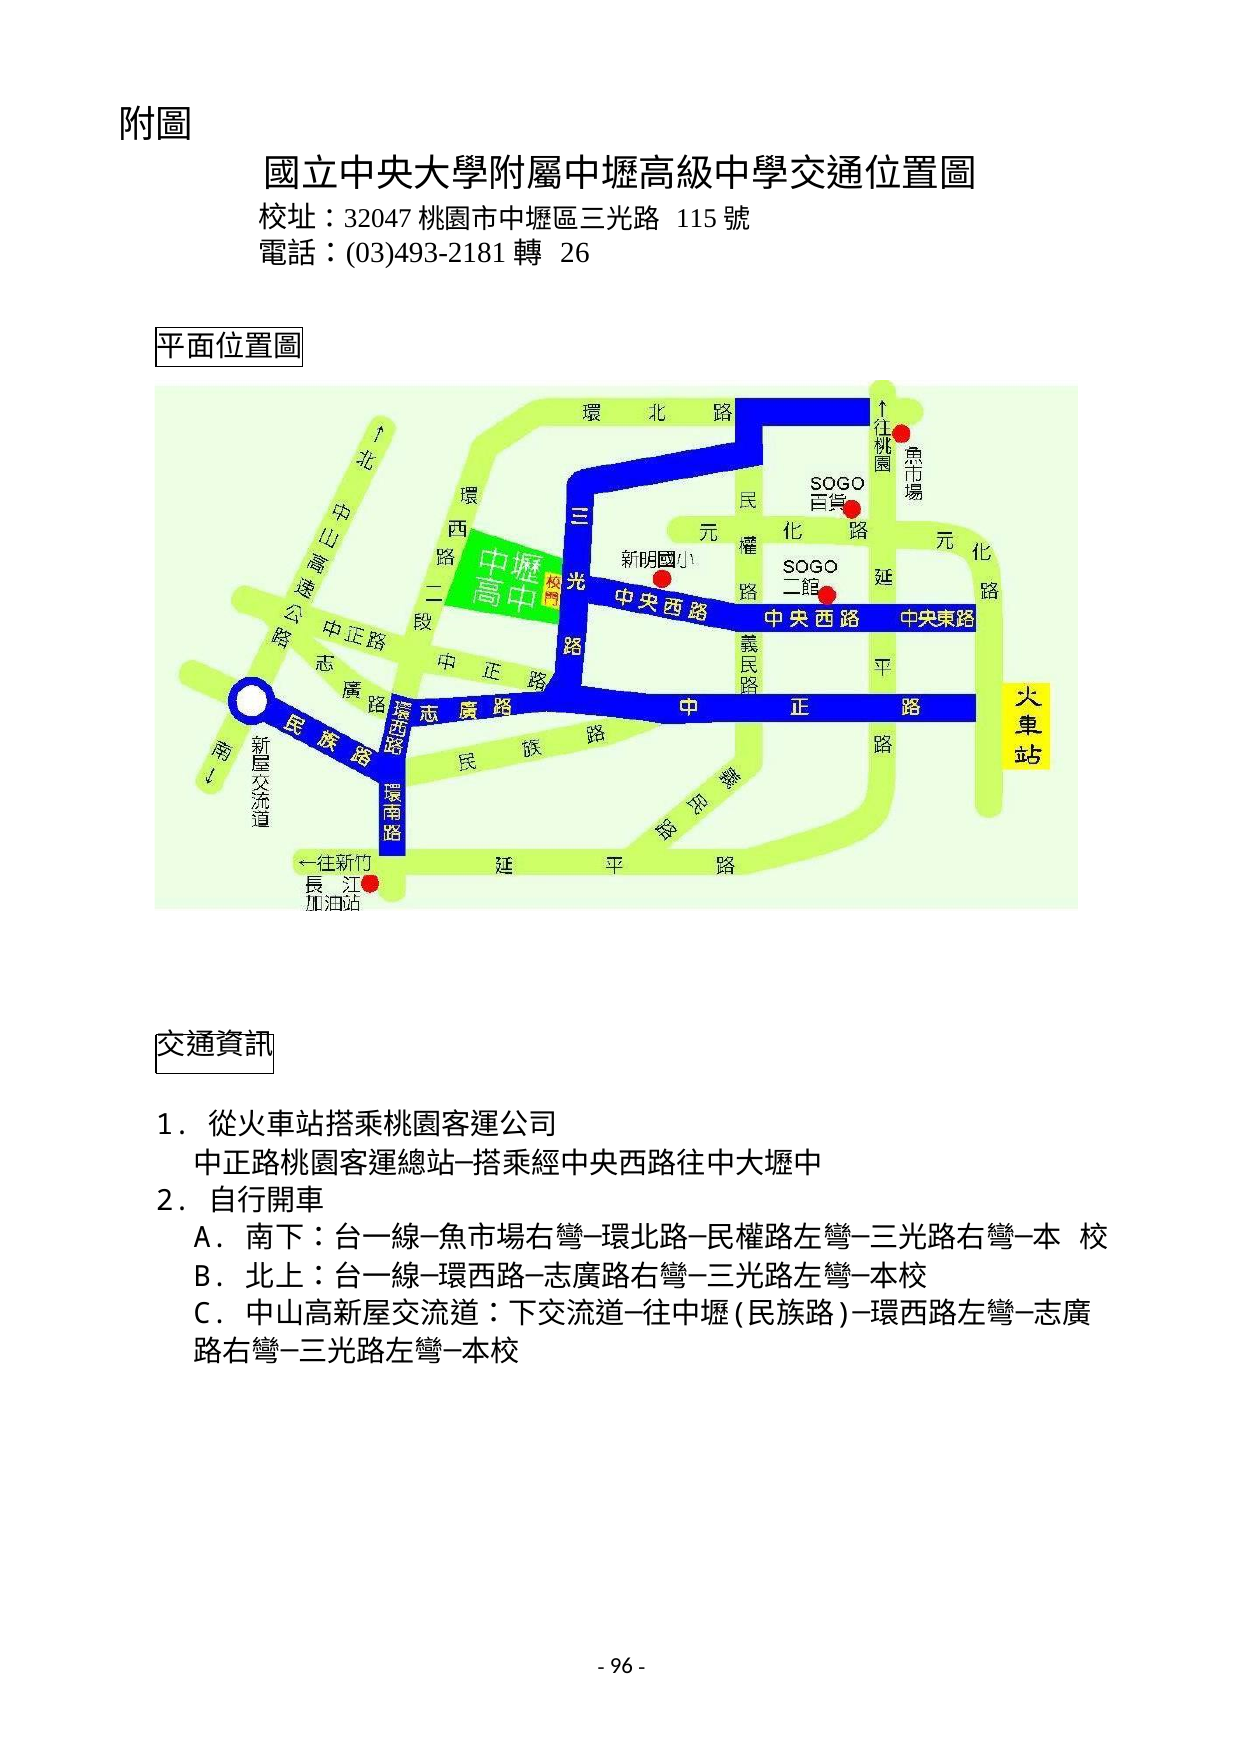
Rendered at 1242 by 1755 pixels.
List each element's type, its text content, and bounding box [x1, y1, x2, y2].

text 1. 從火車站搭乘桃園客運公司 [156, 1104, 1127, 1140]
text 交通資訊 [157, 1023, 1127, 1063]
text 附圖 [118, 96, 1127, 144]
text 平面位置圖 [157, 326, 1127, 362]
text 國立中央大學附屬中壢高級中學交通位置圖 [263, 144, 1127, 193]
text 電話：(03)493-2181 轉 26 [258, 233, 1127, 269]
text 2. 自行開車 [156, 1178, 1127, 1216]
text C. 中山高新屋交流道：下交流道─往中壢(民族路)─環西路左彎─志廣 路右彎─三光路左彎─本校 [193, 1293, 1122, 1369]
text 中正路桃園客運總站─搭乘經中央西路往中大壢中 [193, 1140, 1127, 1178]
text B. 北上：台一線─環西路─志廣路右彎─三光路左彎─本校 [193, 1256, 1127, 1292]
text A. 南下：台一線─魚市場右彎─環北路─民權路左彎─三光路右彎─本 校 [193, 1218, 1122, 1256]
text 校址：32047 桃園市中壢區三光路 115 號 [258, 193, 1127, 233]
